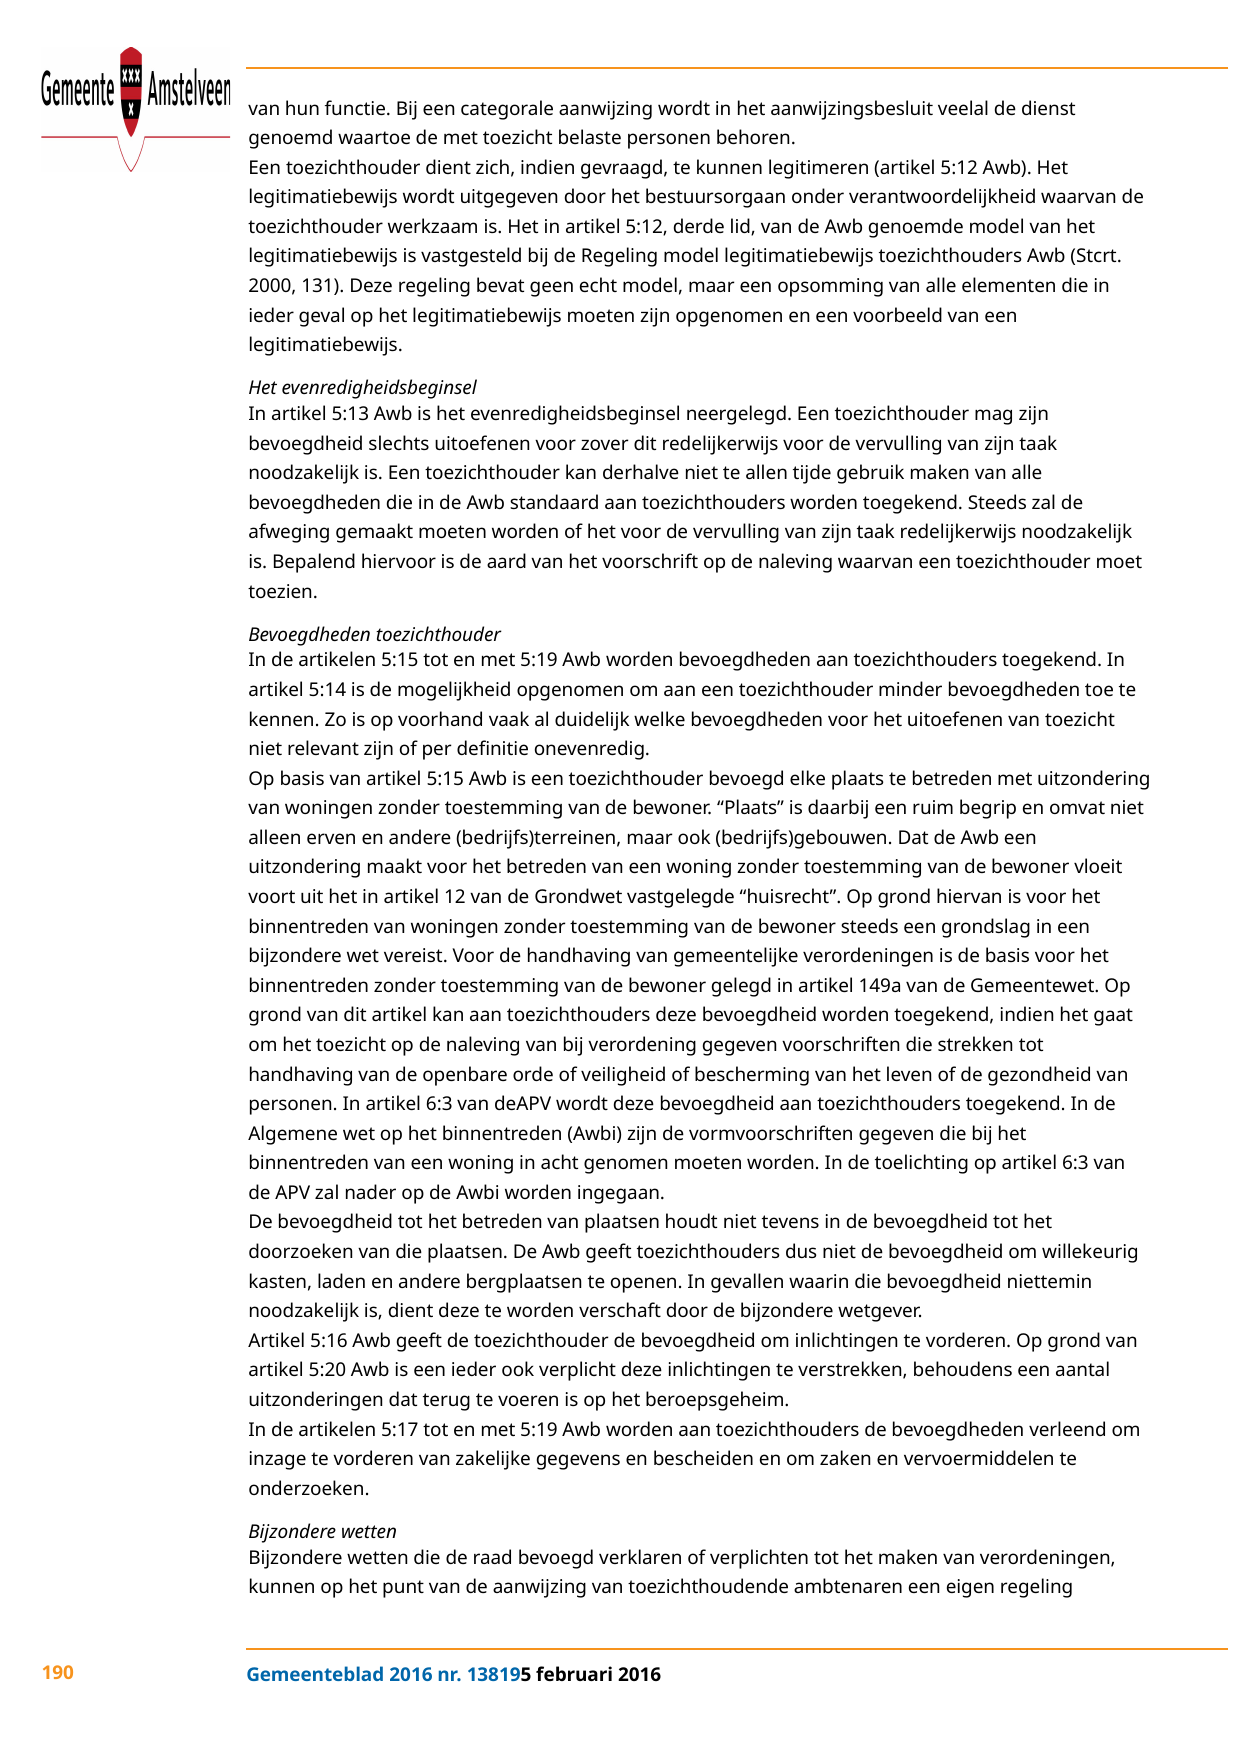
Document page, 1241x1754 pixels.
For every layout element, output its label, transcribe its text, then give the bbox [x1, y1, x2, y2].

text Bijzondere wetten [248, 1518, 1152, 1544]
text Een toezichthouder dient zich, indien gevraagd, te kunnen legitimeren (artikel 5:12 Awb). Het legitimatiebewijs wordt uitgegeven door het bestuursorgaan onder verantwoordelijkheid waarvan de toezichthouder werkzaam is. Het in artikel 5:12, derde lid, van de Awb genoemde model van het legitimatiebewijs is vastgesteld bij de Regeling model legitimatiebewijs toezichthouders Awb (Stcrt. 2000, 131). Deze regeling bevat geen echt model, maar een opsomming van alle elementen die in ieder geval op het legitimatiebewijs moeten zijn opgenomen en een voorbeeld van een legitimatiebewijs. [248, 154, 1152, 357]
text De bevoegdheid tot het betreden van plaatsen houdt niet tevens in de bevoegdheid tot het doorzoeken van die plaatsen. De Awb geeft toezichthouders dus niet de bevoegdheid om willekeurig kasten, laden en andere bergplaatsen te openen. In gevallen waarin die bevoegdheid niettemin noodzakelijk is, dient deze te worden verschaft door de bijzondere wetgever. [248, 1209, 1152, 1323]
text In de artikelen 5:15 tot en met 5:19 Awb worden bevoegdheden aan toezichthouders toegekend. In artikel 5:14 is de mogelijkheid opgenomen om aan een toezichthouder minder bevoegdheden toe te kennen. Zo is op voorhand vaak al duidelijk welke bevoegdheden voor het uitoefenen van toezicht niet relevant zijn of per definitie onevenredig. [248, 647, 1152, 761]
text Bijzondere wetten die de raad bevoegd verklaren of verplichten tot het maken van verordeningen, kunnen op het punt van de aanwijzing van toezichthoudende ambtenaren een eigen regeling [248, 1544, 1152, 1599]
picture [41, 47, 231, 172]
text Het evenredigheidsbeginsel [248, 374, 1152, 400]
text Op basis van artikel 5:15 Awb is een toezichthouder bevoegd elke plaats te betreden met uitzondering van woningen zonder toestemming van de bewoner. “Plaats” is daarbij een ruim begrip en omvat niet alleen erven en andere (bedrijfs)terreinen, maar ook (bedrijfs)gebouwen. Dat de Awb een uitzondering maakt voor het betreden van een woning zonder toestemming van de bewoner vloeit voort uit het in artikel 12 van de Grondwet vastgelegde “huisrecht”. Op grond hiervan is voor het binnentreden van woningen zonder toestemming van de bewoner steeds een grondslag in een bijzondere wet vereist. Voor de handhaving van gemeentelijke verordeningen is de basis voor het binnentreden zonder toestemming van de bewoner gelegd in artikel 149a van de Gemeentewet. Op grond van dit artikel kan aan toezichthouders deze bevoegdheid worden toegekend, indien het gaat om het toezicht op de naleving van bij verordening gegeven voorschriften die strekken tot handhaving van de openbare orde of veiligheid of bescherming van het leven of de gezondheid van personen. In artikel 6:3 van deAPV wordt deze bevoegdheid aan toezichthouders toegekend. In de Algemene wet op het binnentreden (Awbi) zijn de vormvoorschriften gegeven die bij het binnentreden van een woning in acht genomen moeten worden. In de toelichting op artikel 6:3 van de APV zal nader op de Awbi worden ingegaan. [248, 765, 1152, 1205]
text In artikel 5:13 Awb is het evenredigheidsbeginsel neergelegd. Een toezichthouder mag zijn bevoegdheid slechts uitoefenen voor zover dit redelijkerwijs voor de vervulling van zijn taak noodzakelijk is. Een toezichthouder kan derhalve niet te allen tijde gebruik maken van alle bevoegdheden die in de Awb standaard aan toezichthouders worden toegekend. Steeds zal de afweging gemaakt moeten worden of het voor de vervulling van zijn taak redelijkerwijs noodzakelijk is. Bepalend hiervoor is de aard van het voorschrift op de naleving waarvan een toezichthouder moet toezien. [248, 400, 1152, 603]
text van hun functie. Bij een categorale aanwijzing wordt in het aanwijzingsbesluit veelal de dienst genoemd waartoe de met toezicht belaste personen behoren. [248, 95, 1152, 150]
text Bevoegdheden toezichthouder [248, 621, 1152, 647]
text In de artikelen 5:17 tot en met 5:19 Awb worden aan toezichthouders de bevoegdheden verleend om inzage te vorderen van zakelijke gegevens en bescheiden en om zaken en vervoermiddelen te onderzoeken. [248, 1416, 1152, 1501]
text Artikel 5:16 Awb geeft de toezichthouder de bevoegdheid om inlichtingen te vorderen. Op grond van artikel 5:20 Awb is een ieder ook verplicht deze inlichtingen te verstrekken, behoudens een aantal uitzonderingen dat terug te voeren is op het beroepsgeheim. [248, 1327, 1152, 1412]
